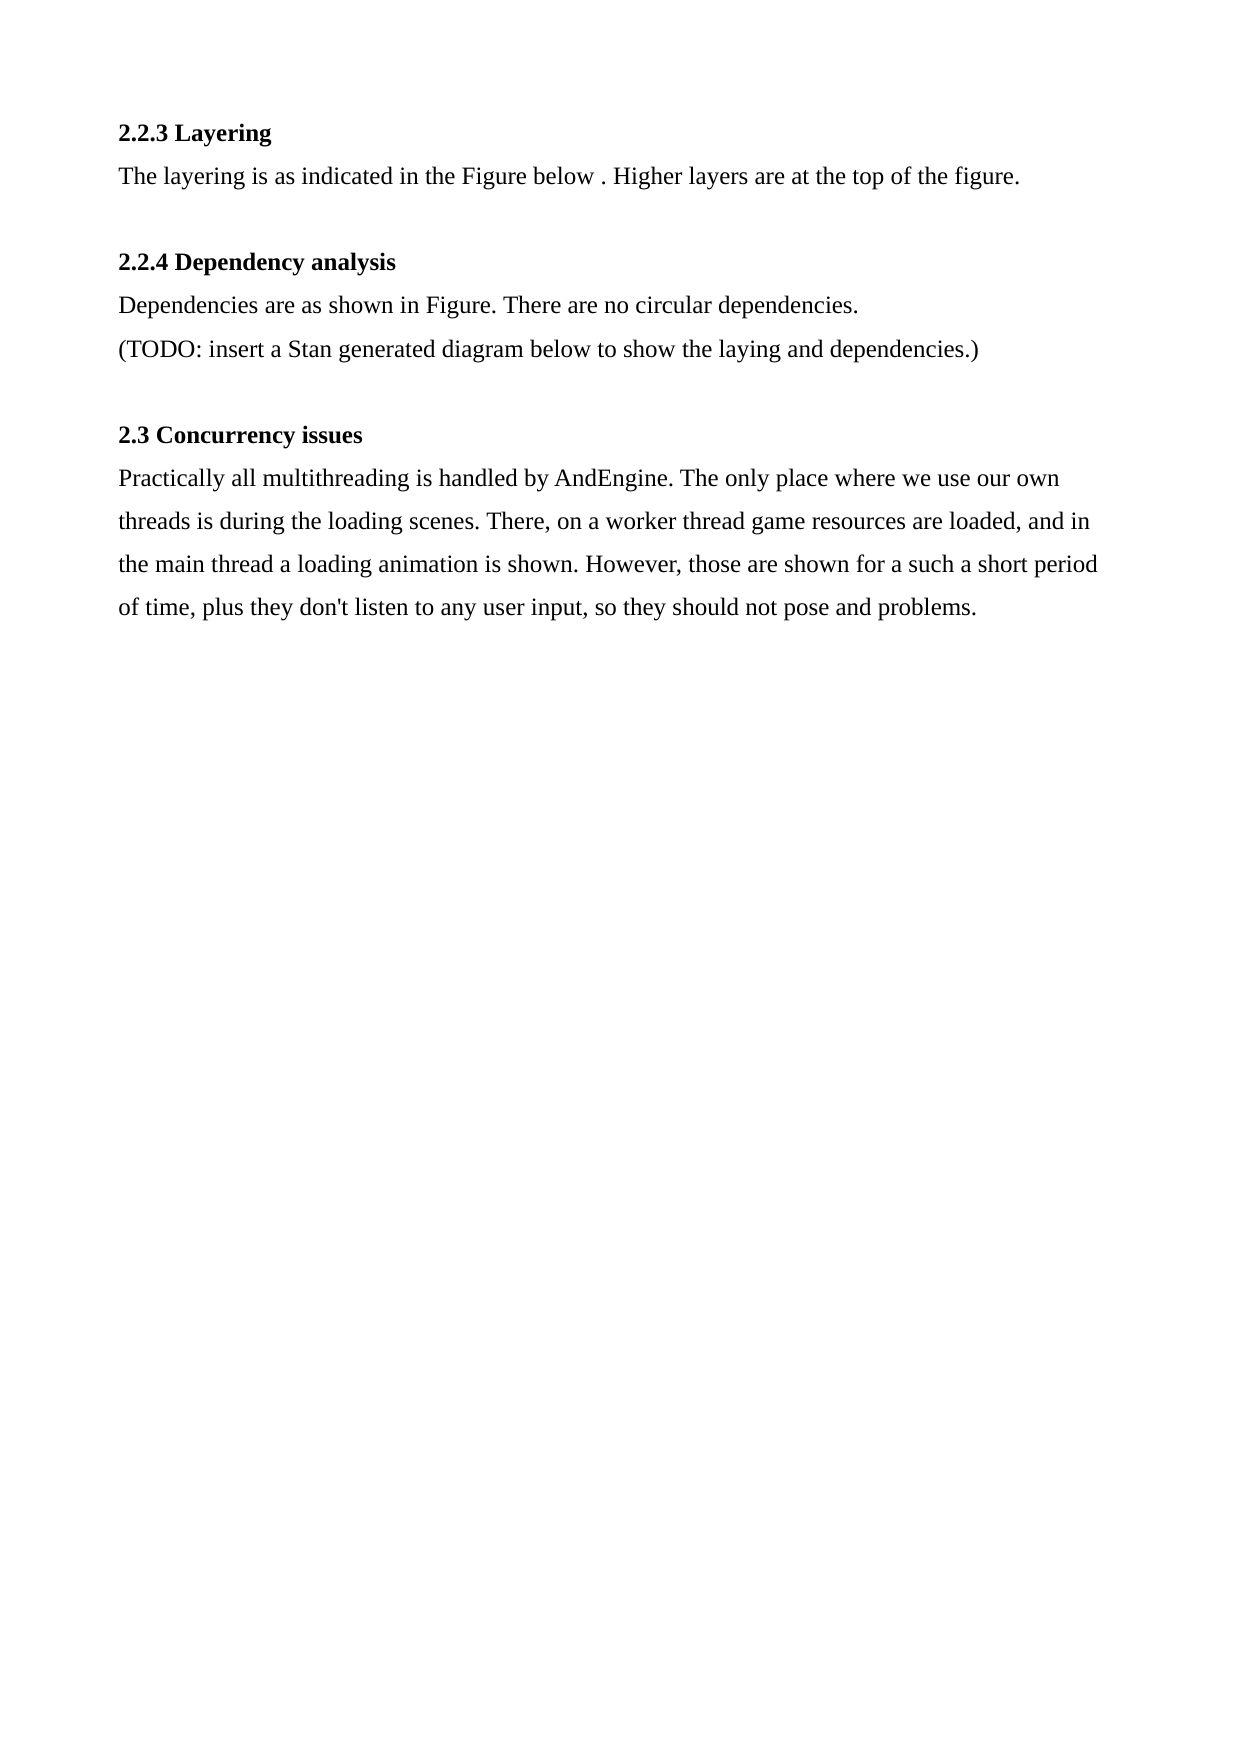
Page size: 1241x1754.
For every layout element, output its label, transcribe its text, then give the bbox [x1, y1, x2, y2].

text 2.2.3 Layering [118, 118, 1122, 147]
text Practically all multithreading is handled by AndEngine. The only place where we use our own threads is during the loading scenes. There, on a worker thread game resources are loaded, and in the main thread a loading animation is shown. However, those are shown for a such a short period of time, plus they don't listen to any user input, so they should not pose and problems. [118, 463, 1122, 621]
text The layering is as indicated in the Figure below . Higher layers are at the top of the figure. [118, 161, 1122, 190]
text 2.2.4 Dependency analysis [118, 247, 1122, 276]
text Dependencies are as shown in Figure. There are no circular dependencies. [118, 291, 1122, 319]
text (TODO: insert a Stan generated diagram below to show the laying and dependencies.) [118, 334, 1122, 362]
text 2.3 Concurrency issues [118, 420, 1122, 449]
